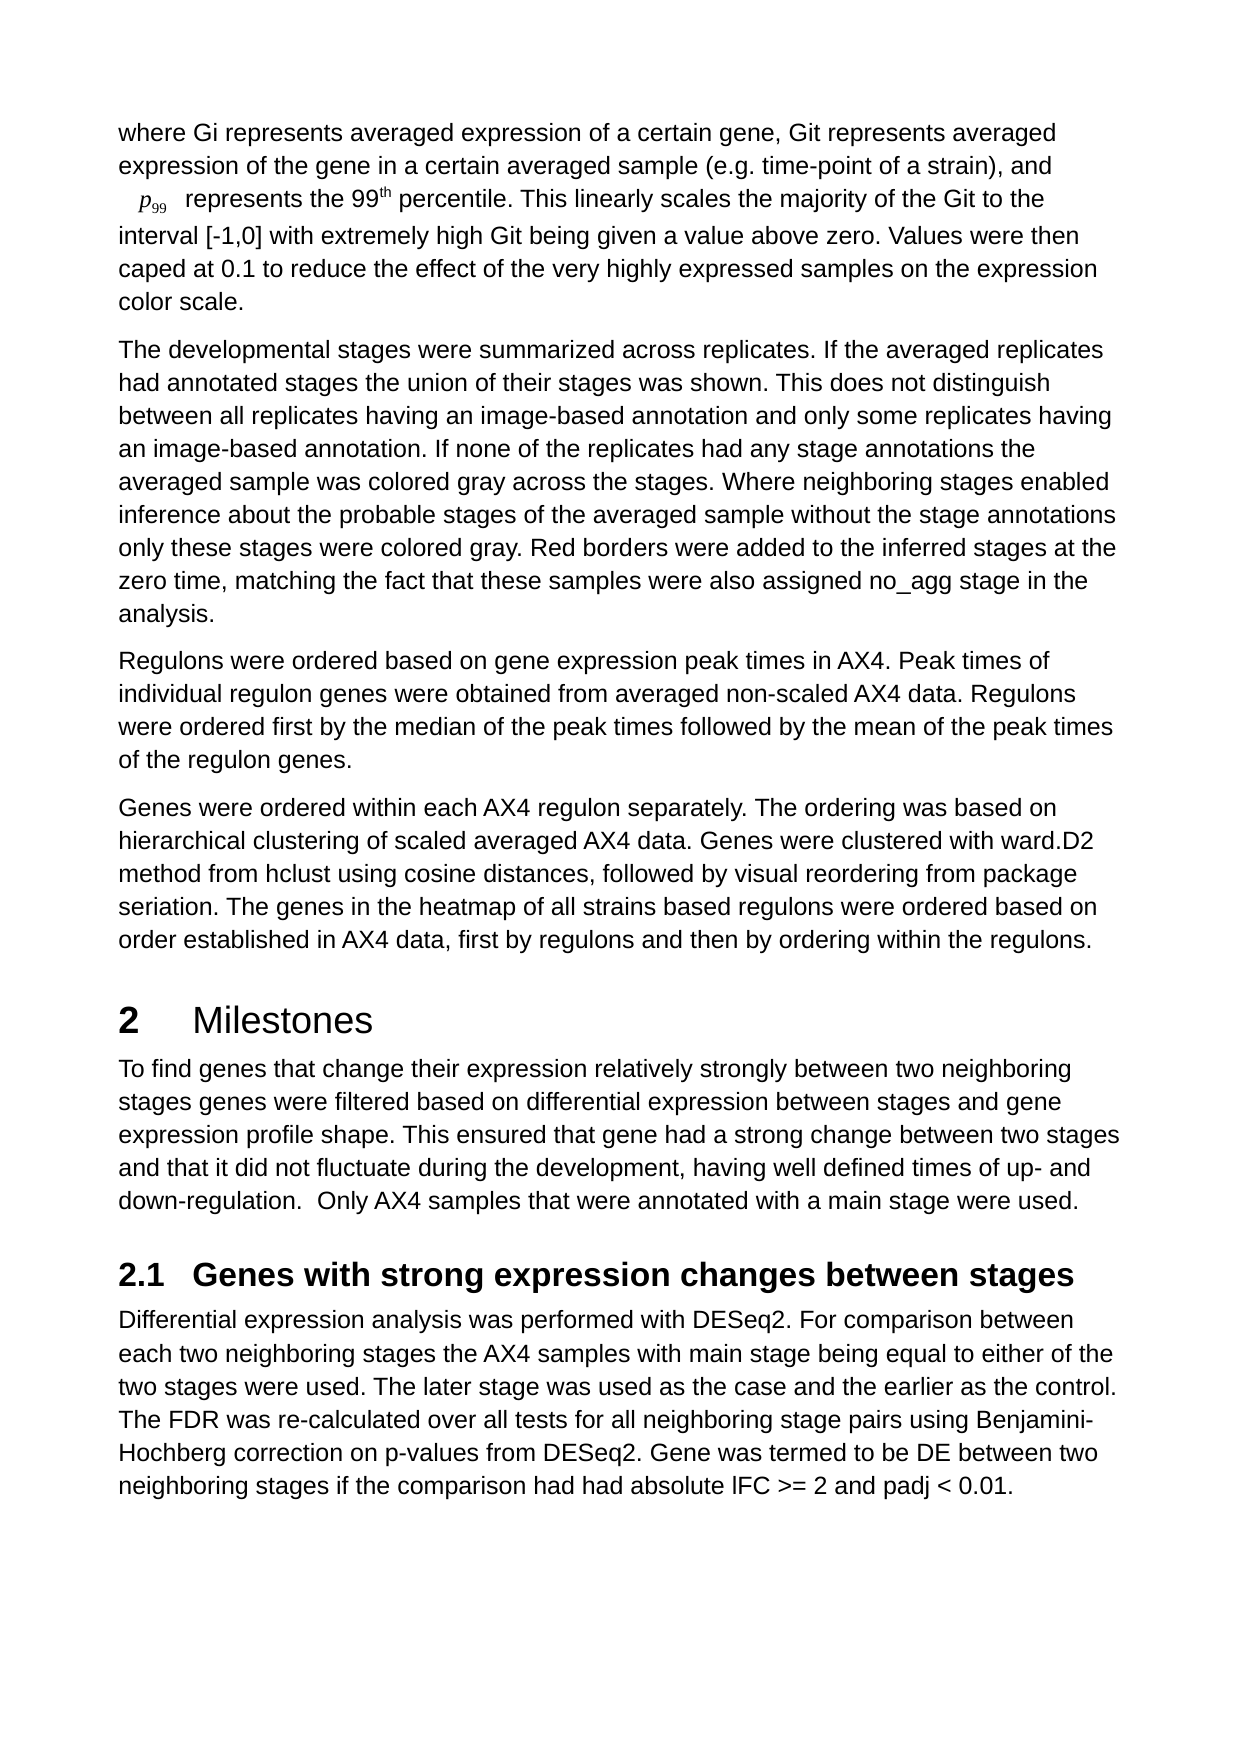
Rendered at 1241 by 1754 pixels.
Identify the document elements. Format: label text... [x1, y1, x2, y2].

text To find genes that change their expression relatively strongly between two neighboring stages genes were filtered based on differential expression between stages and gene expression profile shape. This ensured that gene had a strong change between two stages and that it did not fluctuate during the development, having well defined times of up- and down-regulation. Only AX4 samples that were annotated with a main stage were used. [118, 1054, 1122, 1215]
text where Gi represents averaged expression of a certain gene, Git represents averaged expression of the gene in a certain averaged sample (e.g. time-point of a strain), and represents the 99th percentile. This linearly scales the majority of the Git to the interval [-1,0] with extremely high Git being given a value above zero. Values were then caped at 0.1 to reduce the effect of the very highly expressed samples on the expression color scale. [118, 118, 1122, 316]
text Differential expression analysis was performed with DESeq2. For comparison between each two neighboring stages the AX4 samples with main stage being equal to either of the two stages were used. The later stage was used as the case and the earlier as the control. The FDR was re-calculated over all tests for all neighboring stage pairs using Benjamini-Hochberg correction on p-values from DESeq2. Gene was termed to be DE between two neighboring stages if the comparison had had absolute lFC >= 2 and padj < 0.01. [118, 1306, 1122, 1499]
subtitle Milestones [118, 998, 1122, 1041]
text The developmental stages were summarized across replicates. If the averaged replicates had annotated stages the union of their stages was shown. This does not distinguish between all replicates having an image-based annotation and only some replicates having an image-based annotation. If none of the replicates had any stage annotations the averaged sample was colored gray across the stages. Where neighboring stages enabled inference about the probable stages of the averaged sample without the stage annotations only these stages were colored gray. Red borders were added to the inferred stages at the zero time, matching the fact that these samples were also assigned no_agg stage in the analysis. [118, 334, 1122, 627]
text Genes were ordered within each AX4 regulon separately. The ordering was based on hierarchical clustering of scaled averaged AX4 data. Genes were clustered with ward.D2 method from hclust using cosine distances, followed by visual reordering from package seriation. The genes in the heatmap of all strains based regulons were ordered based on order established in AX4 data, first by regulons and then by ordering within the regulons. [118, 793, 1122, 954]
text Regulons were ordered based on gene expression peak times in AX4. Peak times of individual regulon genes were obtained from averaged non-scaled AX4 data. Regulons were ordered first by the median of the peak times followed by the mean of the peak times of the regulon genes. [118, 646, 1122, 774]
subtitle Genes with strong expression changes between stages [118, 1254, 1122, 1293]
